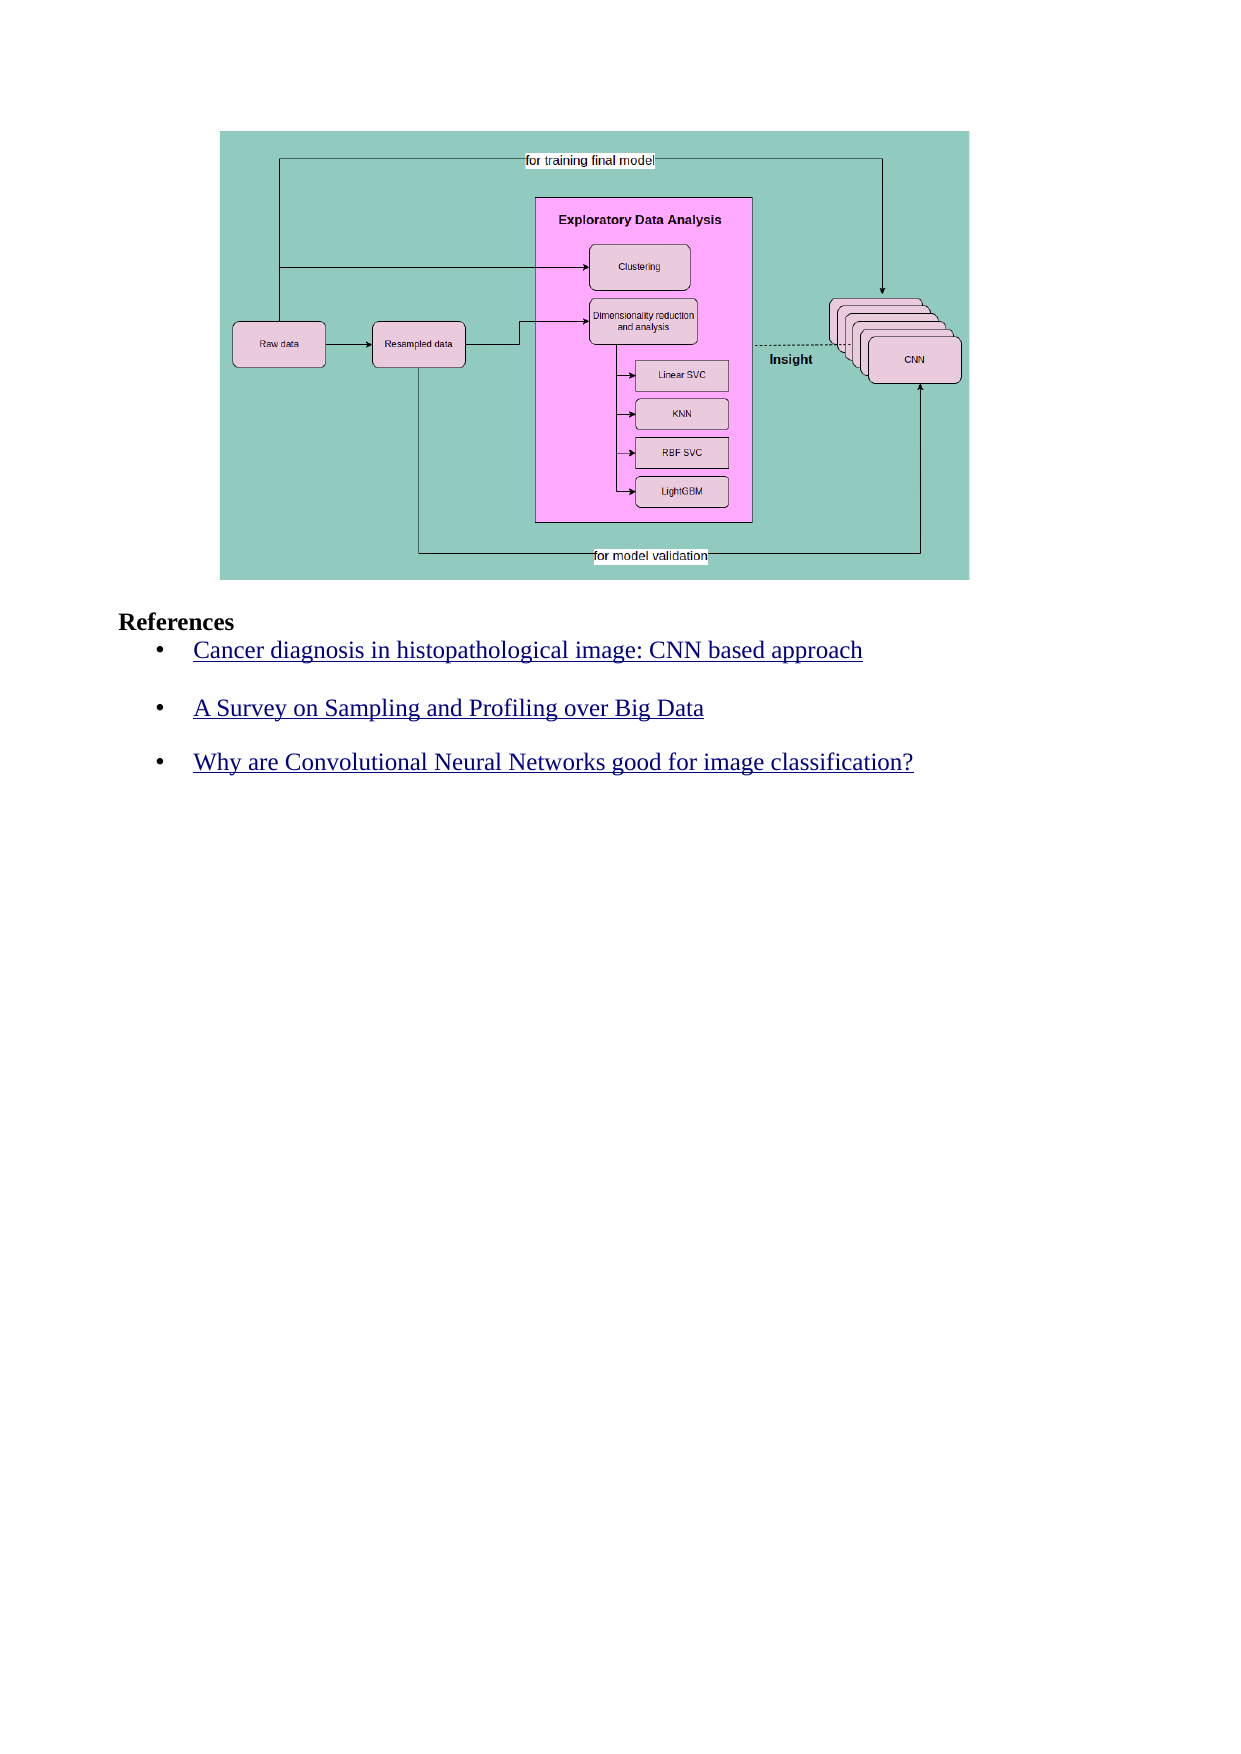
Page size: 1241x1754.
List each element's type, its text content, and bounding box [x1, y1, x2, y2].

list Cancer diagnosis in histopathological image: CNN based approach [156, 636, 1122, 664]
text References [118, 607, 1122, 636]
subtitle Why are Convolutional Neural Networks good for image classification? [156, 747, 1122, 776]
picture [219, 131, 970, 580]
list A Survey on Sampling and Profiling over Big Data [156, 693, 1122, 722]
